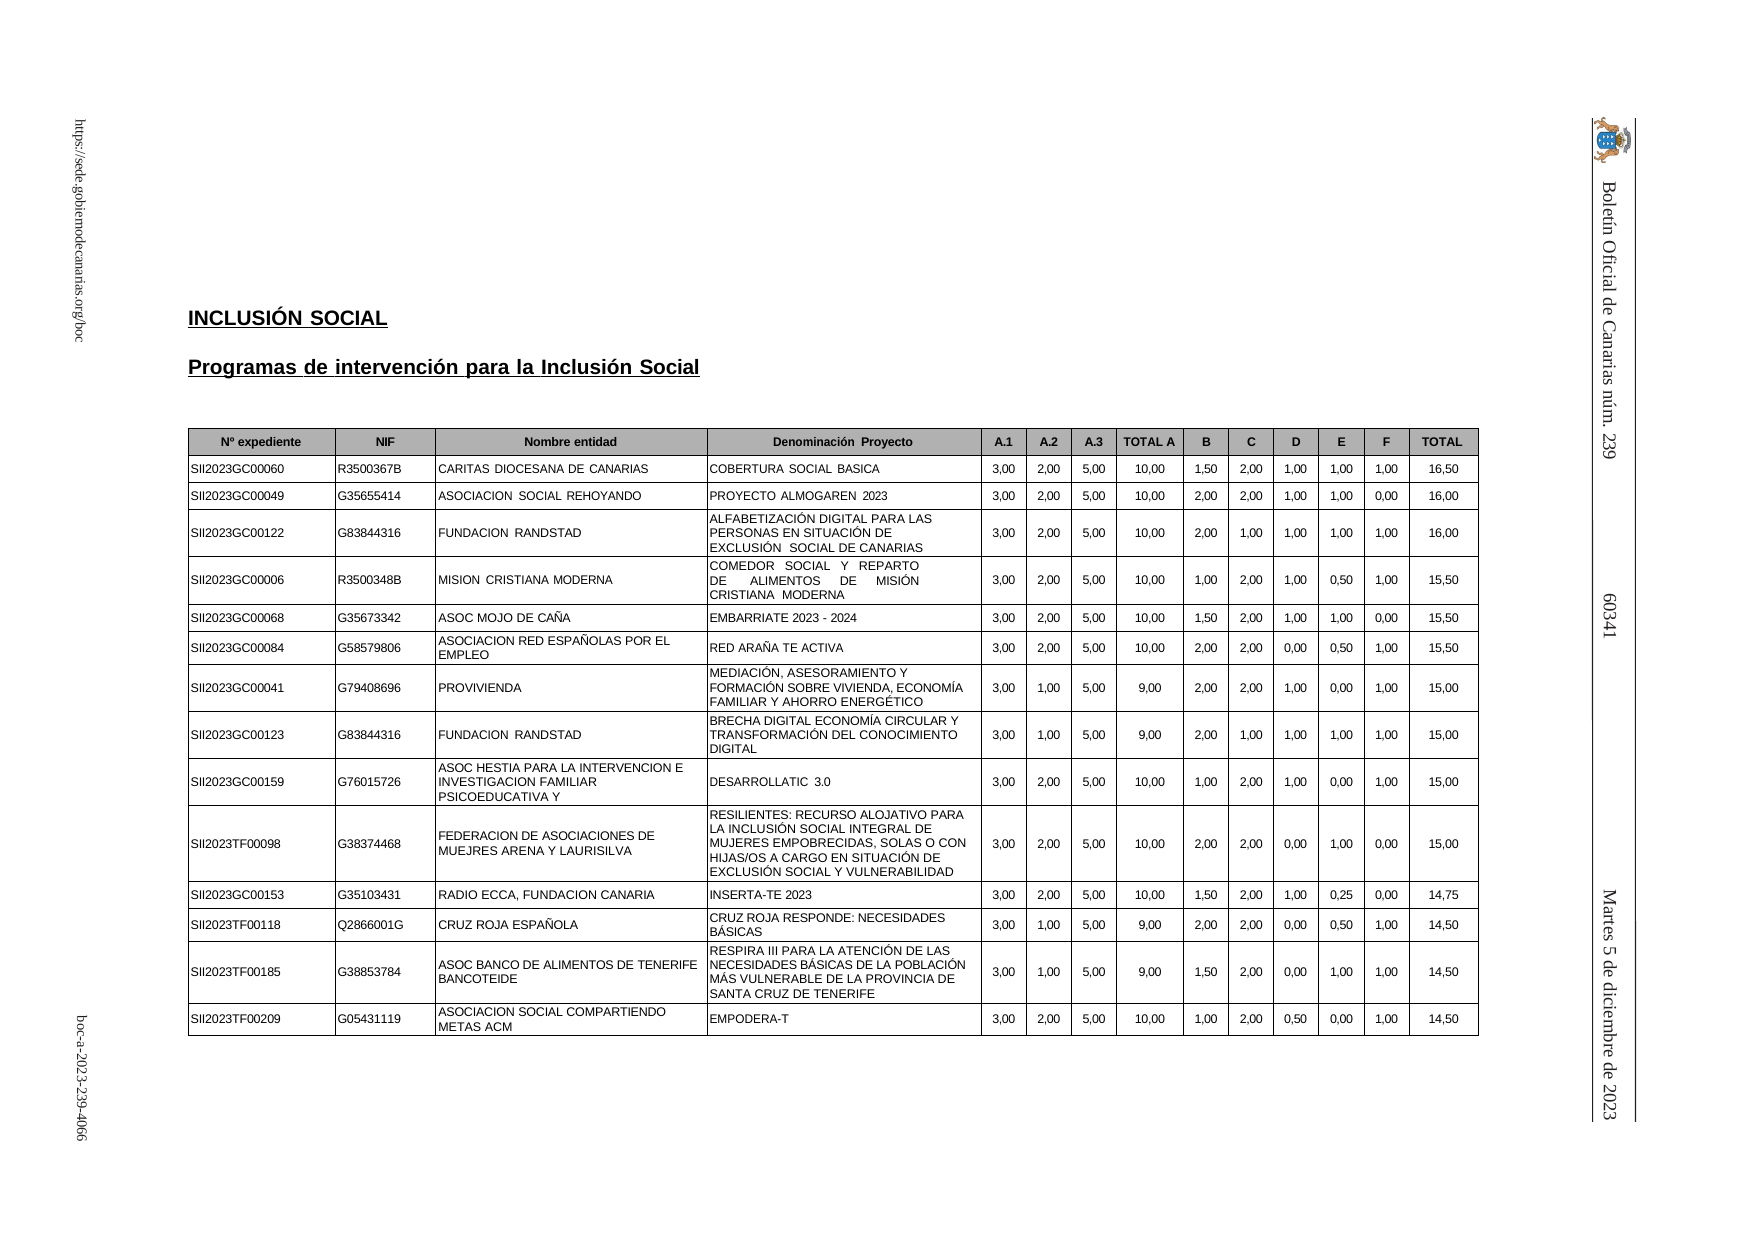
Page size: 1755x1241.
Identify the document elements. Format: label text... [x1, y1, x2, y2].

table_cell 0,00 [1365, 882, 1409, 908]
table_cell 3,00 [982, 557, 1026, 603]
table_cell SII2023GC00159 [189, 759, 335, 805]
table_cell SII2023GC00122 [189, 510, 335, 556]
table_cell 3,00 [982, 456, 1026, 482]
table_cell R3500348B [336, 557, 435, 603]
table_cell MEDIACIÓN, ASESORAMIENTO Y FORMACIÓN SOBRE VIVIENDA, ECONOMÍA FAMILIAR Y AHORRO ENERGÉTICO [708, 665, 981, 711]
table_cell 2,00 [1027, 456, 1071, 482]
table_cell G35103431 [336, 882, 435, 908]
text Boletín Oficial de Canarias núm. 239 [1599, 181, 1621, 462]
table_cell 2,00 [1229, 882, 1273, 908]
table_cell 15,00 [1410, 665, 1478, 711]
table_cell 1,00 [1274, 510, 1318, 556]
table_header Nombre entidad [436, 429, 707, 455]
table_cell 9,00 [1117, 665, 1183, 711]
table_cell SII2023GC00153 [189, 882, 335, 908]
table_cell 1,50 [1184, 942, 1228, 1002]
table_cell 2,00 [1184, 665, 1228, 711]
table_cell COBERTURA SOCIAL BASICA [708, 456, 981, 482]
table_cell 1,00 [1319, 456, 1364, 482]
table_cell 0,00 [1319, 759, 1364, 805]
table_cell SII2023TF00209 [189, 1004, 335, 1035]
table_cell 5,00 [1072, 909, 1116, 941]
table_cell 0,50 [1274, 1004, 1318, 1035]
table_cell 1,00 [1319, 483, 1364, 509]
table_cell 2,00 [1229, 942, 1273, 1002]
table_header NIF [336, 429, 435, 455]
table_cell 3,00 [982, 665, 1026, 711]
table_cell 1,00 [1319, 510, 1364, 556]
table_cell 3,00 [982, 632, 1026, 663]
table_cell 10,00 [1117, 510, 1183, 556]
text 60341 [1600, 593, 1621, 642]
table_cell 3,00 [982, 605, 1026, 631]
table_cell MISION CRISTIANA MODERNA [436, 557, 707, 603]
table_cell 0,50 [1319, 909, 1364, 941]
table_cell 0,00 [1274, 909, 1318, 941]
table_cell SII2023TF00098 [189, 806, 335, 881]
table_header A.1 [982, 429, 1026, 455]
table_cell ASOCIACION SOCIAL REHOYANDO [436, 483, 707, 509]
table_cell 2,00 [1229, 456, 1273, 482]
table_header Nº expediente [189, 429, 335, 455]
table_cell 2,00 [1027, 759, 1071, 805]
table_cell 0,50 [1319, 557, 1364, 603]
table_cell 2,00 [1184, 806, 1228, 881]
table_cell 15,00 [1410, 806, 1478, 881]
table_cell ASOC HESTIA PARA LA INTERVENCION E INVESTIGACION FAMILIAR PSICOEDUCATIVA Y [436, 759, 707, 805]
table_cell 15,50 [1410, 632, 1478, 663]
table_cell ALFABETIZACIÓN DIGITAL PARA LAS PERSONAS EN SITUACIÓN DE EXCLUSIÓN SOCIAL DE CANARIAS [708, 510, 981, 556]
table_cell CRUZ ROJA ESPAÑOLA [436, 909, 707, 941]
table_cell 0,00 [1365, 605, 1409, 631]
table_cell 3,00 [982, 909, 1026, 941]
table_cell EMBARRIATE 2023 - 2024 [708, 605, 981, 631]
table_cell 5,00 [1072, 557, 1116, 603]
table_cell 3,00 [982, 1004, 1026, 1035]
table_cell SII2023TF00118 [189, 909, 335, 941]
table_cell 1,00 [1365, 759, 1409, 805]
table_cell 3,00 [982, 806, 1026, 881]
table_cell 10,00 [1117, 557, 1183, 603]
table_cell G79408696 [336, 665, 435, 711]
table_cell 15,00 [1410, 712, 1478, 758]
table_cell 2,00 [1027, 882, 1071, 908]
table_cell G35673342 [336, 605, 435, 631]
table_cell 1,00 [1365, 942, 1409, 1002]
table_header D [1274, 429, 1318, 455]
table_cell 1,00 [1229, 712, 1273, 758]
table_cell G05431119 [336, 1004, 435, 1035]
table_header A.2 [1027, 429, 1071, 455]
table_cell SII2023GC00041 [189, 665, 335, 711]
table_cell 14,50 [1410, 1004, 1478, 1035]
table_cell 2,00 [1184, 632, 1228, 663]
table_cell RED ARAÑA TE ACTIVA [708, 632, 981, 663]
table_cell FUNDACION RANDSTAD [436, 712, 707, 758]
table_cell ASOC BANCO DE ALIMENTOS DE TENERIFE BANCOTEIDE [436, 942, 707, 1002]
table_cell 2,00 [1027, 510, 1071, 556]
table_cell 1,00 [1184, 557, 1228, 603]
table_header E [1319, 429, 1364, 455]
table_cell 2,00 [1027, 1004, 1071, 1035]
table_cell 10,00 [1117, 632, 1183, 663]
table_cell 1,00 [1274, 759, 1318, 805]
table_cell 1,00 [1365, 909, 1409, 941]
table_cell 2,00 [1229, 605, 1273, 631]
table_cell SII2023GC00060 [189, 456, 335, 482]
table_cell 1,00 [1319, 605, 1364, 631]
table_cell 14,50 [1410, 909, 1478, 941]
text Programas de intervención para la Inclusión Social [188, 355, 1502, 379]
table_cell 2,00 [1229, 665, 1273, 711]
table_cell 1,00 [1274, 605, 1318, 631]
table_cell 2,00 [1229, 806, 1273, 881]
table_cell 1,00 [1274, 665, 1318, 711]
table_cell EMPODERA-T [708, 1004, 981, 1035]
table_header TOTAL A [1117, 429, 1183, 455]
table_cell 2,00 [1229, 1004, 1273, 1035]
table_cell 5,00 [1072, 456, 1116, 482]
table_cell 1,50 [1184, 456, 1228, 482]
table_cell 5,00 [1072, 942, 1116, 1002]
table_cell 16,50 [1410, 456, 1478, 482]
table_cell 1,00 [1319, 942, 1364, 1002]
table_cell 1,00 [1365, 712, 1409, 758]
table_cell RESILIENTES: RECURSO ALOJATIVO PARA LA INCLUSIÓN SOCIAL INTEGRAL DE MUJERES EMPOBRECIDAS, SOLAS O CON HIJAS/OS A CARGO EN SITUACIÓN DE EXCLUSIÓN SOCIAL Y VULNERABILIDAD [708, 806, 981, 881]
table_cell FUNDACION RANDSTAD [436, 510, 707, 556]
table_cell G83844316 [336, 712, 435, 758]
table_cell DESARROLLATIC 3.0 [708, 759, 981, 805]
table_cell 1,00 [1184, 1004, 1228, 1035]
table_cell CARITAS DIOCESANA DE CANARIAS [436, 456, 707, 482]
table_cell 1,50 [1184, 882, 1228, 908]
table_cell G76015726 [336, 759, 435, 805]
table_cell 2,00 [1184, 909, 1228, 941]
table_cell 9,00 [1117, 712, 1183, 758]
table_cell COMEDOR SOCIAL Y REPARTO DE ALIMENTOS DE MISIÓN CRISTIANA MODERNA [708, 557, 981, 603]
table_cell 1,00 [1365, 665, 1409, 711]
table_cell 15,00 [1410, 759, 1478, 805]
table_cell SII2023GC00006 [189, 557, 335, 603]
table_cell 0,00 [1365, 483, 1409, 509]
table_cell RESPIRA III PARA LA ATENCIÓN DE LAS NECESIDADES BÁSICAS DE LA POBLACIÓN MÁS VULNERABLE DE LA PROVINCIA DE SANTA CRUZ DE TENERIFE [708, 942, 981, 1002]
table_cell 2,00 [1027, 605, 1071, 631]
table_header F [1365, 429, 1409, 455]
table_cell 9,00 [1117, 942, 1183, 1002]
table_cell SII2023GC00049 [189, 483, 335, 509]
table_cell 16,00 [1410, 510, 1478, 556]
table_cell 1,00 [1274, 712, 1318, 758]
table_cell 1,00 [1027, 712, 1071, 758]
table_cell SII2023GC00084 [189, 632, 335, 663]
table_cell 3,00 [982, 882, 1026, 908]
table_cell 5,00 [1072, 605, 1116, 631]
table_cell 5,00 [1072, 806, 1116, 881]
table_cell 2,00 [1229, 909, 1273, 941]
text INCLUSIÓN SOCIAL [188, 306, 1502, 330]
table_cell 1,00 [1027, 665, 1071, 711]
table_header TOTAL [1410, 429, 1478, 455]
table_header B [1184, 429, 1228, 455]
table_cell G35655414 [336, 483, 435, 509]
table_cell G38853784 [336, 942, 435, 1002]
table_cell 1,00 [1319, 712, 1364, 758]
table_cell 10,00 [1117, 759, 1183, 805]
table_cell R3500367B [336, 456, 435, 482]
table_cell 0,50 [1319, 632, 1364, 663]
table_cell 15,50 [1410, 557, 1478, 603]
table_cell G83844316 [336, 510, 435, 556]
table_cell 5,00 [1072, 665, 1116, 711]
table_cell 3,00 [982, 712, 1026, 758]
table_cell PROVIVIENDA [436, 665, 707, 711]
table_cell ASOCIACION SOCIAL COMPARTIENDO METAS ACM [436, 1004, 707, 1035]
table_cell ASOC MOJO DE CAÑA [436, 605, 707, 631]
text Martes 5 de diciembre de 2023 [1600, 889, 1621, 1124]
table_cell 2,00 [1184, 712, 1228, 758]
table_cell 5,00 [1072, 510, 1116, 556]
table_cell SII2023GC00123 [189, 712, 335, 758]
table_cell 2,00 [1229, 632, 1273, 663]
table_cell 3,00 [982, 942, 1026, 1002]
table_cell 2,00 [1229, 557, 1273, 603]
table_cell 3,00 [982, 510, 1026, 556]
table_cell 10,00 [1117, 882, 1183, 908]
table_cell 1,00 [1365, 557, 1409, 603]
table_cell PROYECTO ALMOGAREN 2023 [708, 483, 981, 509]
table_cell 5,00 [1072, 759, 1116, 805]
table_cell 9,00 [1117, 909, 1183, 941]
table_cell 5,00 [1072, 632, 1116, 663]
table_cell ASOCIACION RED ESPAÑOLAS POR EL EMPLEO [436, 632, 707, 663]
table_cell 5,00 [1072, 1004, 1116, 1035]
table_cell INSERTA-TE 2023 [708, 882, 981, 908]
table_cell 3,00 [982, 483, 1026, 509]
table_cell 10,00 [1117, 806, 1183, 881]
table_cell G38374468 [336, 806, 435, 881]
table_cell 10,00 [1117, 605, 1183, 631]
table_cell FEDERACION DE ASOCIACIONES DE MUEJRES ARENA Y LAURISILVA [436, 806, 707, 881]
table_cell 0,00 [1274, 806, 1318, 881]
table_cell 3,00 [982, 759, 1026, 805]
table_cell 0,25 [1319, 882, 1364, 908]
table_cell 10,00 [1117, 483, 1183, 509]
table_cell 10,00 [1117, 1004, 1183, 1035]
table_cell 14,75 [1410, 882, 1478, 908]
table_cell 1,00 [1027, 909, 1071, 941]
table_cell 1,00 [1365, 510, 1409, 556]
table_cell 5,00 [1072, 483, 1116, 509]
table_cell 0,00 [1319, 1004, 1364, 1035]
table_cell Q2866001G [336, 909, 435, 941]
table_cell 5,00 [1072, 712, 1116, 758]
table_cell 1,50 [1184, 605, 1228, 631]
table_cell 15,50 [1410, 605, 1478, 631]
table_cell SII2023GC00068 [189, 605, 335, 631]
table_cell 2,00 [1184, 483, 1228, 509]
table_cell 1,00 [1274, 456, 1318, 482]
table_cell 2,00 [1027, 632, 1071, 663]
text https://sede.gobiernodecanarias.org/boc [72, 119, 89, 352]
table_header Denominación Proyecto [708, 429, 981, 455]
table_cell 1,00 [1365, 632, 1409, 663]
table_cell 14,50 [1410, 942, 1478, 1002]
table_cell 1,00 [1365, 456, 1409, 482]
table_cell 10,00 [1117, 456, 1183, 482]
table_cell 2,00 [1184, 510, 1228, 556]
table_cell SII2023TF00185 [189, 942, 335, 1002]
table_cell G58579806 [336, 632, 435, 663]
table_cell 2,00 [1229, 759, 1273, 805]
table_cell 1,00 [1274, 483, 1318, 509]
table_cell RADIO ECCA, FUNDACION CANARIA [436, 882, 707, 908]
table_cell 0,00 [1365, 806, 1409, 881]
table_cell 2,00 [1229, 483, 1273, 509]
table_cell 1,00 [1229, 510, 1273, 556]
table_cell CRUZ ROJA RESPONDE: NECESIDADES BÁSICAS [708, 909, 981, 941]
table_cell 0,00 [1319, 665, 1364, 711]
table_header A.3 [1072, 429, 1116, 455]
table_cell BRECHA DIGITAL ECONOMÍA CIRCULAR Y TRANSFORMACIÓN DEL CONOCIMIENTO DIGITAL [708, 712, 981, 758]
table_cell 1,00 [1274, 557, 1318, 603]
table_cell 1,00 [1184, 759, 1228, 805]
table_cell 0,00 [1274, 632, 1318, 663]
table_cell 5,00 [1072, 882, 1116, 908]
text boc-a-2023-239-4066 [74, 1016, 91, 1145]
table_cell 16,00 [1410, 483, 1478, 509]
table_cell 2,00 [1027, 557, 1071, 603]
table_cell 0,00 [1274, 942, 1318, 1002]
table_header C [1229, 429, 1273, 455]
table_cell 1,00 [1319, 806, 1364, 881]
table_cell 1,00 [1274, 882, 1318, 908]
table_cell 2,00 [1027, 483, 1071, 509]
table_cell 1,00 [1365, 1004, 1409, 1035]
table_cell 1,00 [1027, 942, 1071, 1002]
table_cell 2,00 [1027, 806, 1071, 881]
